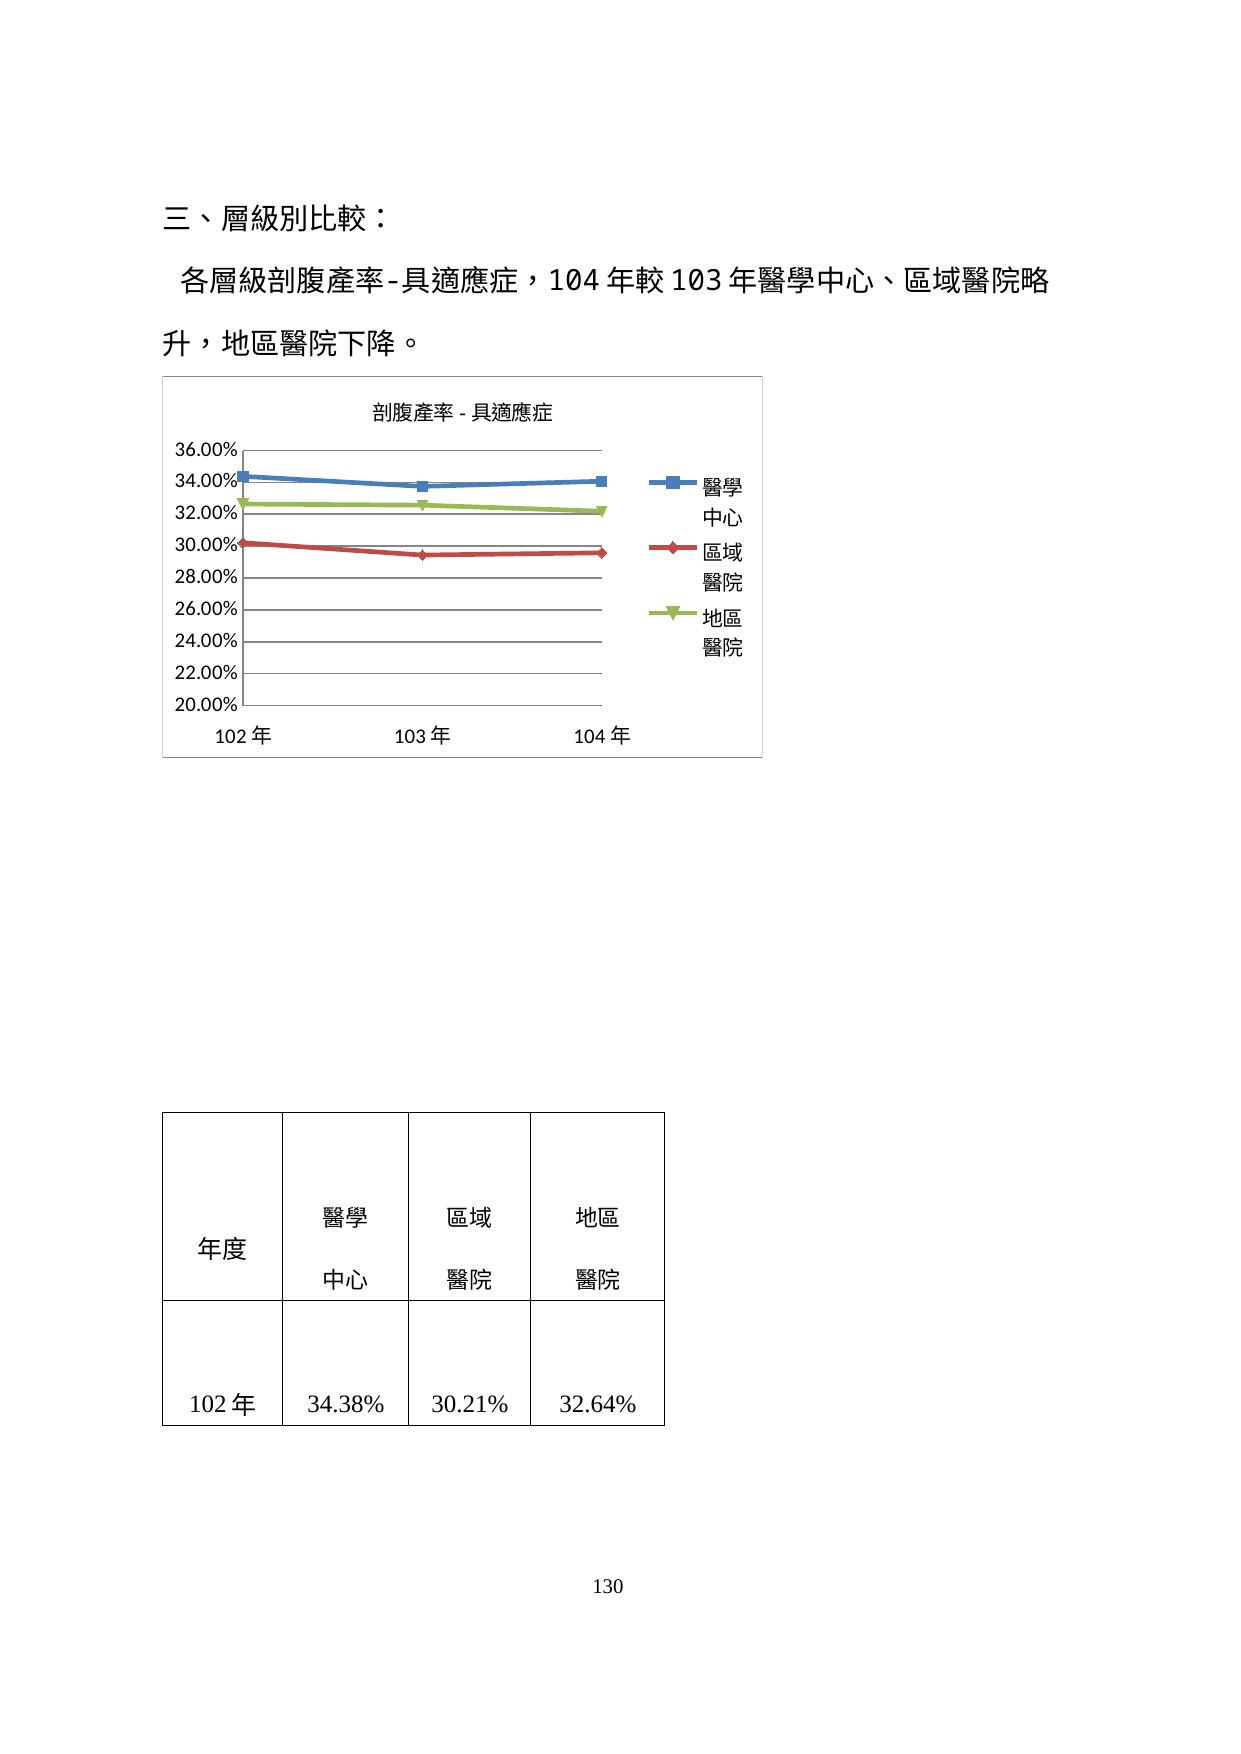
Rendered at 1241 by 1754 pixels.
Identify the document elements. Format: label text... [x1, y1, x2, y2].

text 各層級剖腹產率-具適應症，104年較103年醫學中心、區域醫院略升，地區醫院下降。 [162, 237, 1053, 362]
text 三、層級別比較： [162, 175, 1053, 237]
table_cell [674, 1112, 678, 1300]
table_cell 地區 醫院 [531, 1113, 664, 1300]
table_header [506, 1050, 646, 1112]
table_cell 102年 [163, 1301, 282, 1425]
table_header [646, 1050, 651, 1112]
table_header [679, 1050, 684, 1112]
table_cell 30.21% [409, 1301, 530, 1425]
table_cell 年度 [163, 1113, 282, 1300]
table_cell 區域 醫院 [409, 1113, 530, 1300]
table_header [651, 1050, 655, 1112]
table_header [655, 1050, 660, 1112]
table_cell 32.64% [531, 1301, 664, 1425]
table_cell 34.38% [283, 1301, 408, 1425]
table_cell [665, 1300, 669, 1425]
table_header [304, 1050, 403, 1112]
table_cell [674, 1300, 678, 1425]
table_cell [679, 1112, 684, 1300]
table_cell [665, 1112, 669, 1300]
table_header [163, 1050, 304, 1112]
table_header [669, 1050, 674, 1112]
table_header [660, 1050, 664, 1112]
table_cell 醫學 中心 [283, 1113, 408, 1300]
table_cell [679, 1300, 684, 1425]
table_header [674, 1050, 678, 1112]
table_cell [669, 1300, 674, 1425]
table_cell [669, 1112, 674, 1300]
table_header [665, 1050, 669, 1112]
table_header [404, 1050, 506, 1112]
